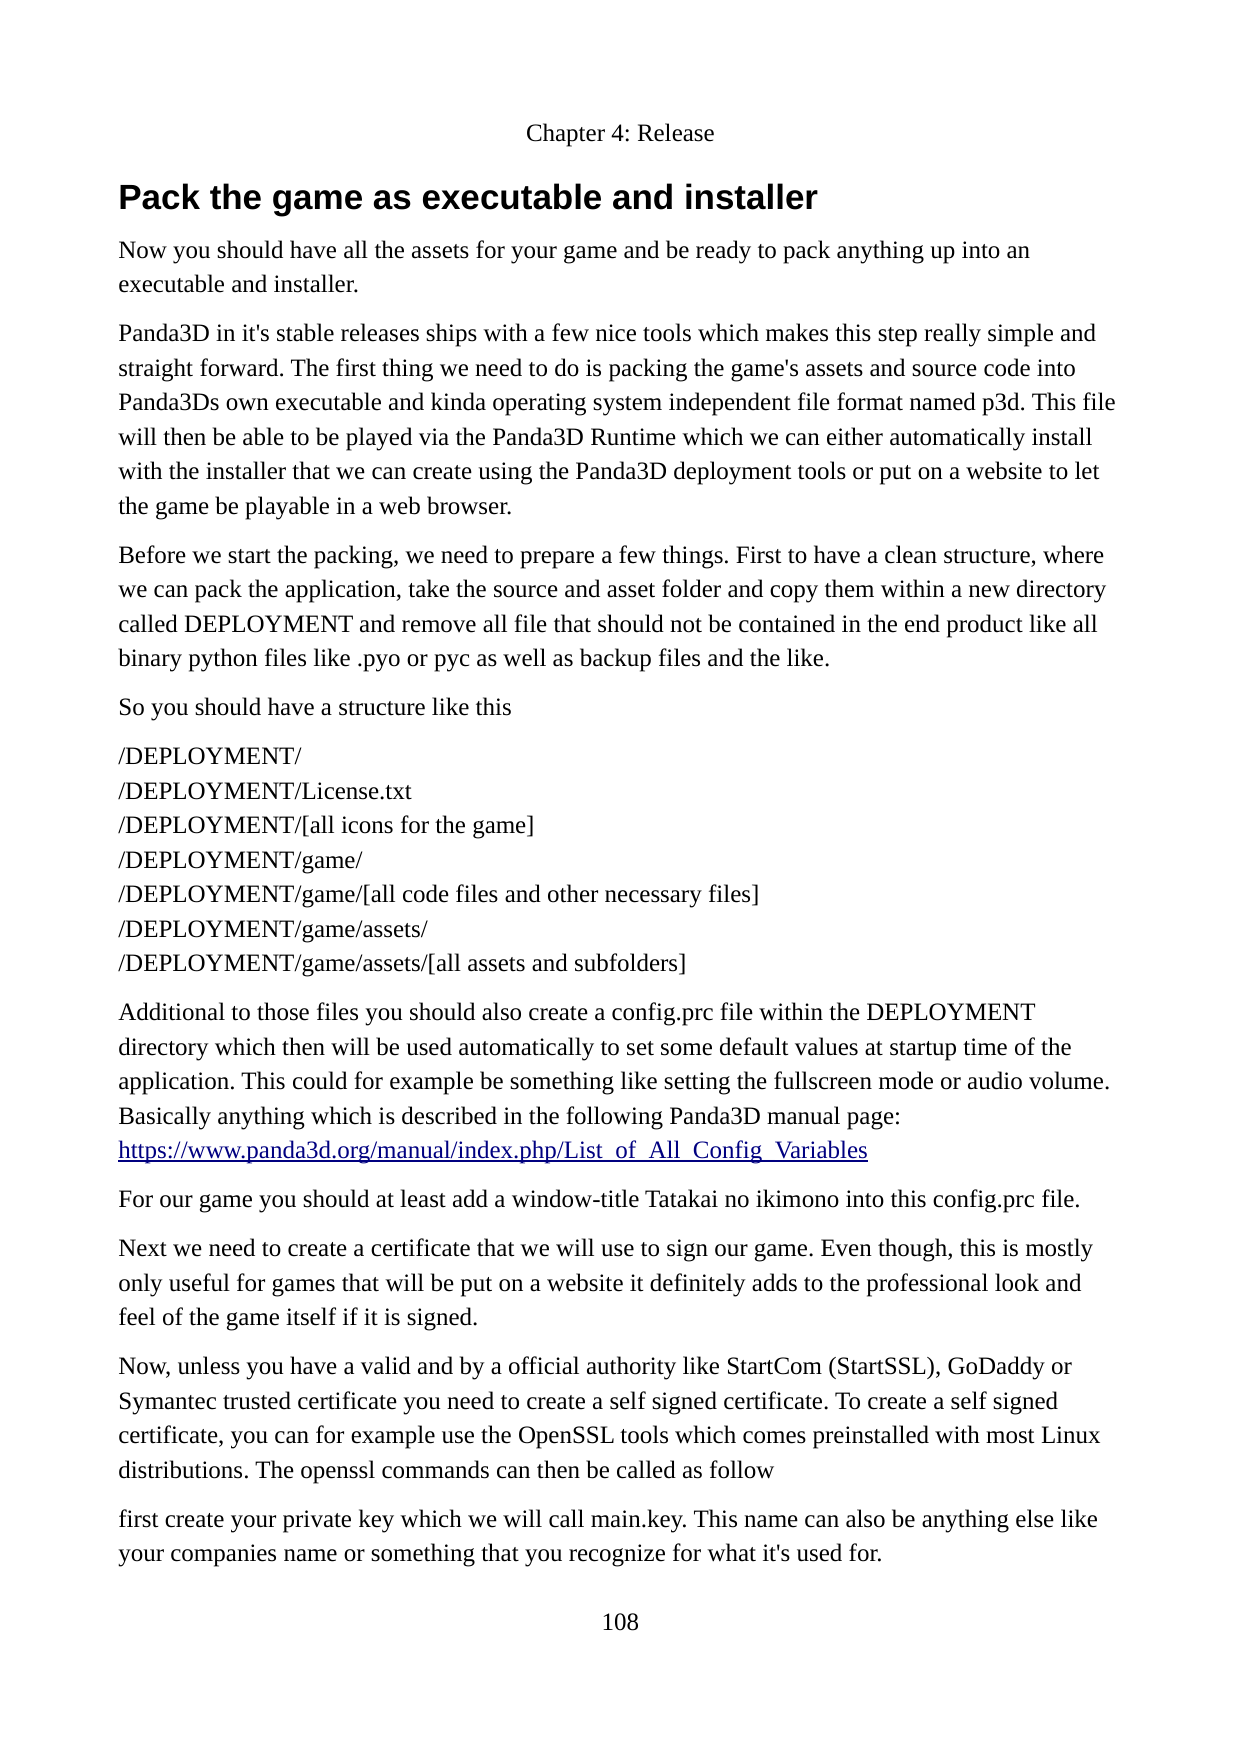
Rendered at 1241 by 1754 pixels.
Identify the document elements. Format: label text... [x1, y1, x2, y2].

text Before we start the packing, we need to prepare a few things. First to have a clean structure, where we can pack the application, take the source and asset folder and copy them within a new directory called DEPLOYMENT and remove all file that should not be contained in the end product like all binary python files like .pyo or pyc as well as backup files and the like. [118, 540, 1122, 672]
text So you should have a structure like this [118, 692, 1122, 721]
text Panda3D in it's stable releases ships with a few nice tools which makes this step really simple and straight forward. The first thing we need to do is packing the game's assets and source code into Panda3Ds own executable and kinda operating system independent file format named p3d. This file will then be able to be played via the Panda3D Runtime which we can either automatically install with the installer that we can create using the Panda3D deployment tools or put on a website to let the game be playable in a web browser. [118, 318, 1122, 519]
text For our game you should at least add a window-title Tatakai no ikimono into this config.prc file. [118, 1184, 1122, 1213]
subtitle Pack the game as executable and installer [118, 176, 1122, 217]
text Now, unless you have a valid and by a official authority like StartCom (StartSSL), GoDaddy or Symantec trusted certificate you need to create a self signed certificate. To create a self signed certificate, you can for example use the OpenSSL tools which comes preinstalled with most Linux distributions. The openssl commands can then be called as follow [118, 1351, 1122, 1484]
text Additional to those files you should also create a config.prc file within the DEPLOYMENT directory which then will be used automatically to set some default values at startup time of the application. This could for example be something like setting the fullscreen mode or audio volume. Basically anything which is described in the following Panda3D manual page: https://www.panda3d.org/manual/index.php/List_of_All_Config_Variables [118, 997, 1122, 1164]
text Now you should have all the assets for your game and be ready to pack anything up into an executable and installer. [118, 235, 1122, 298]
text first create your private key which we will call main.key. This name can also be anything else like your companies name or something that you recognize for what it's used for. [118, 1504, 1122, 1567]
text Next we need to create a certificate that we will use to sign our game. Even though, this is mostly only useful for games that will be put on a website it definitely adds to the professional look and feel of the game itself if it is signed. [118, 1233, 1122, 1331]
text /DEPLOYMENT/ /DEPLOYMENT/License.txt /DEPLOYMENT/[all icons for the game] /DEPLOYMENT/game/ /DEPLOYMENT/game/[all code files and other necessary files] /DEPLOYMENT/game/assets/ /DEPLOYMENT/game/assets/[all assets and subfolders] [118, 741, 1122, 977]
